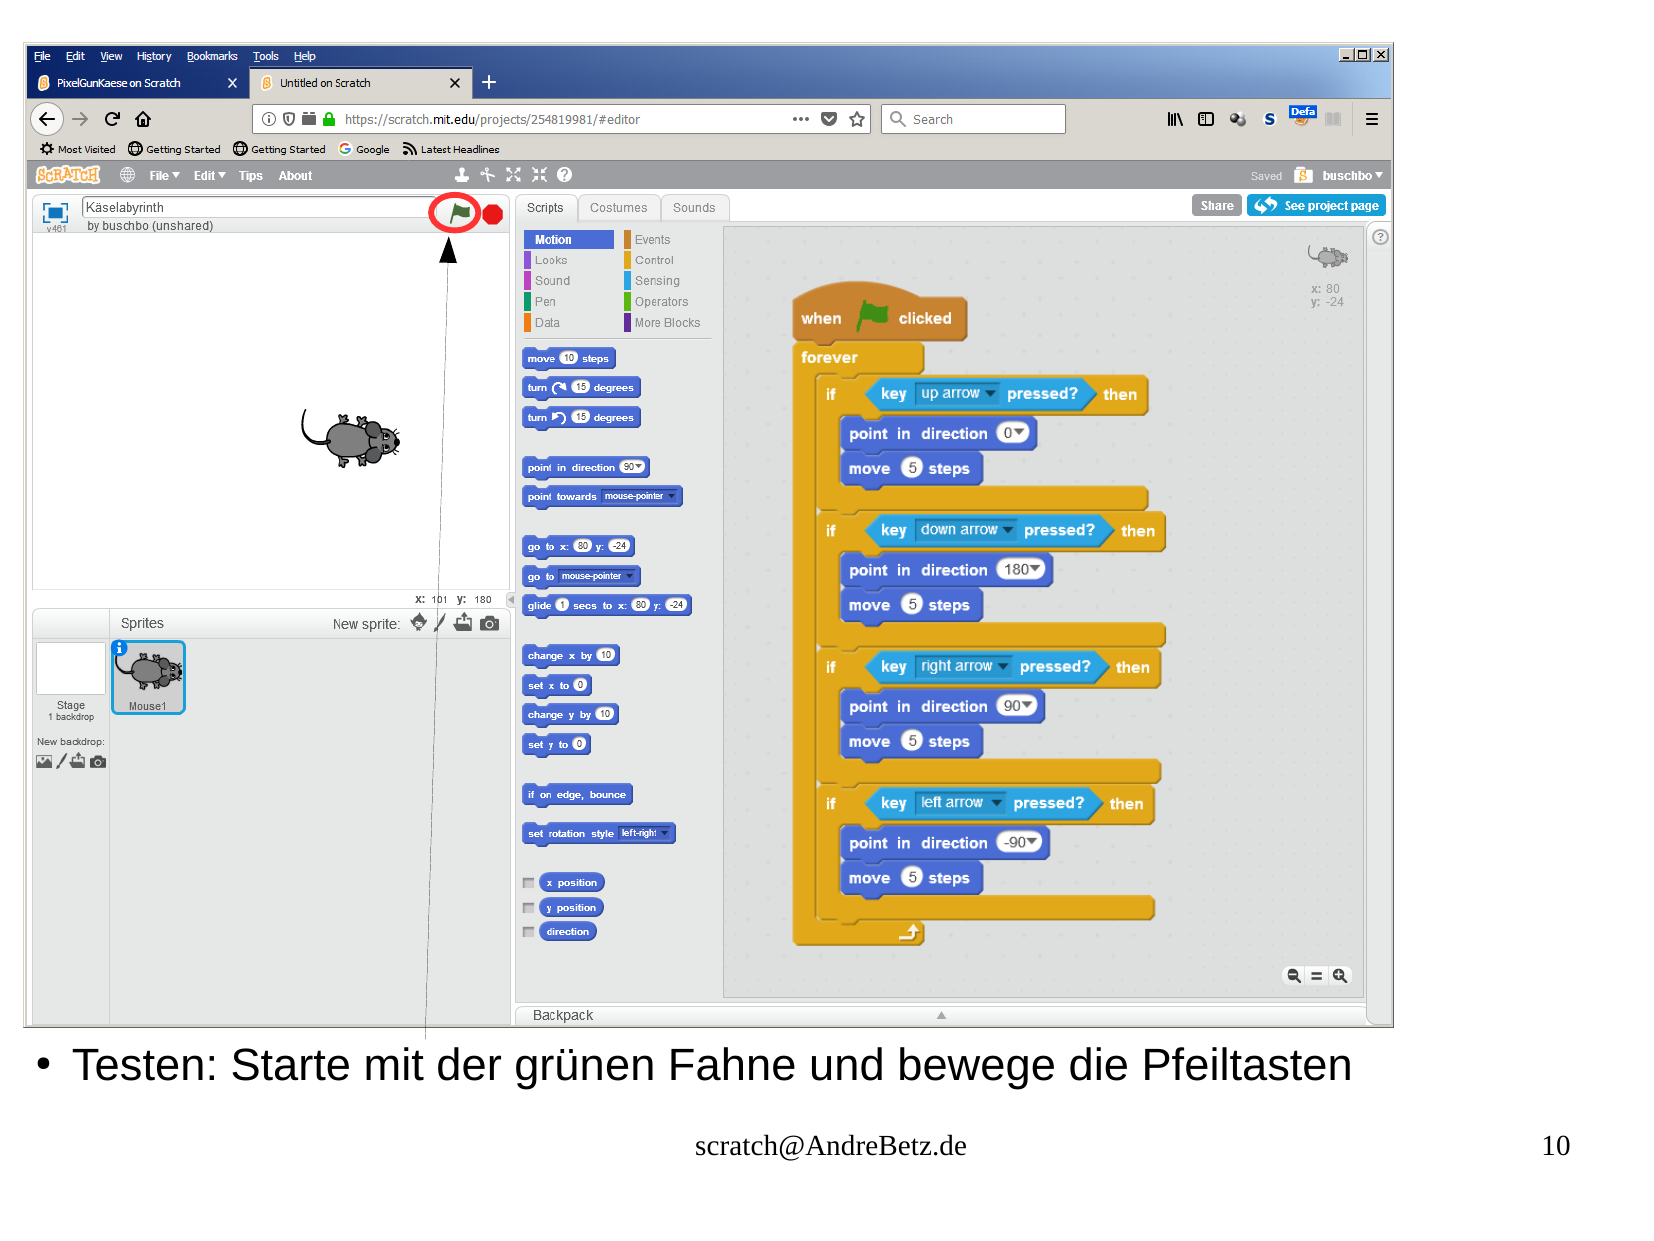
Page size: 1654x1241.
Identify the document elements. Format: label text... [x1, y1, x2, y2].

list Testen: Starte mit der grünen Fahne und bewege die Pfeiltasten [23, 1039, 1489, 1111]
picture [23, 42, 1394, 1028]
